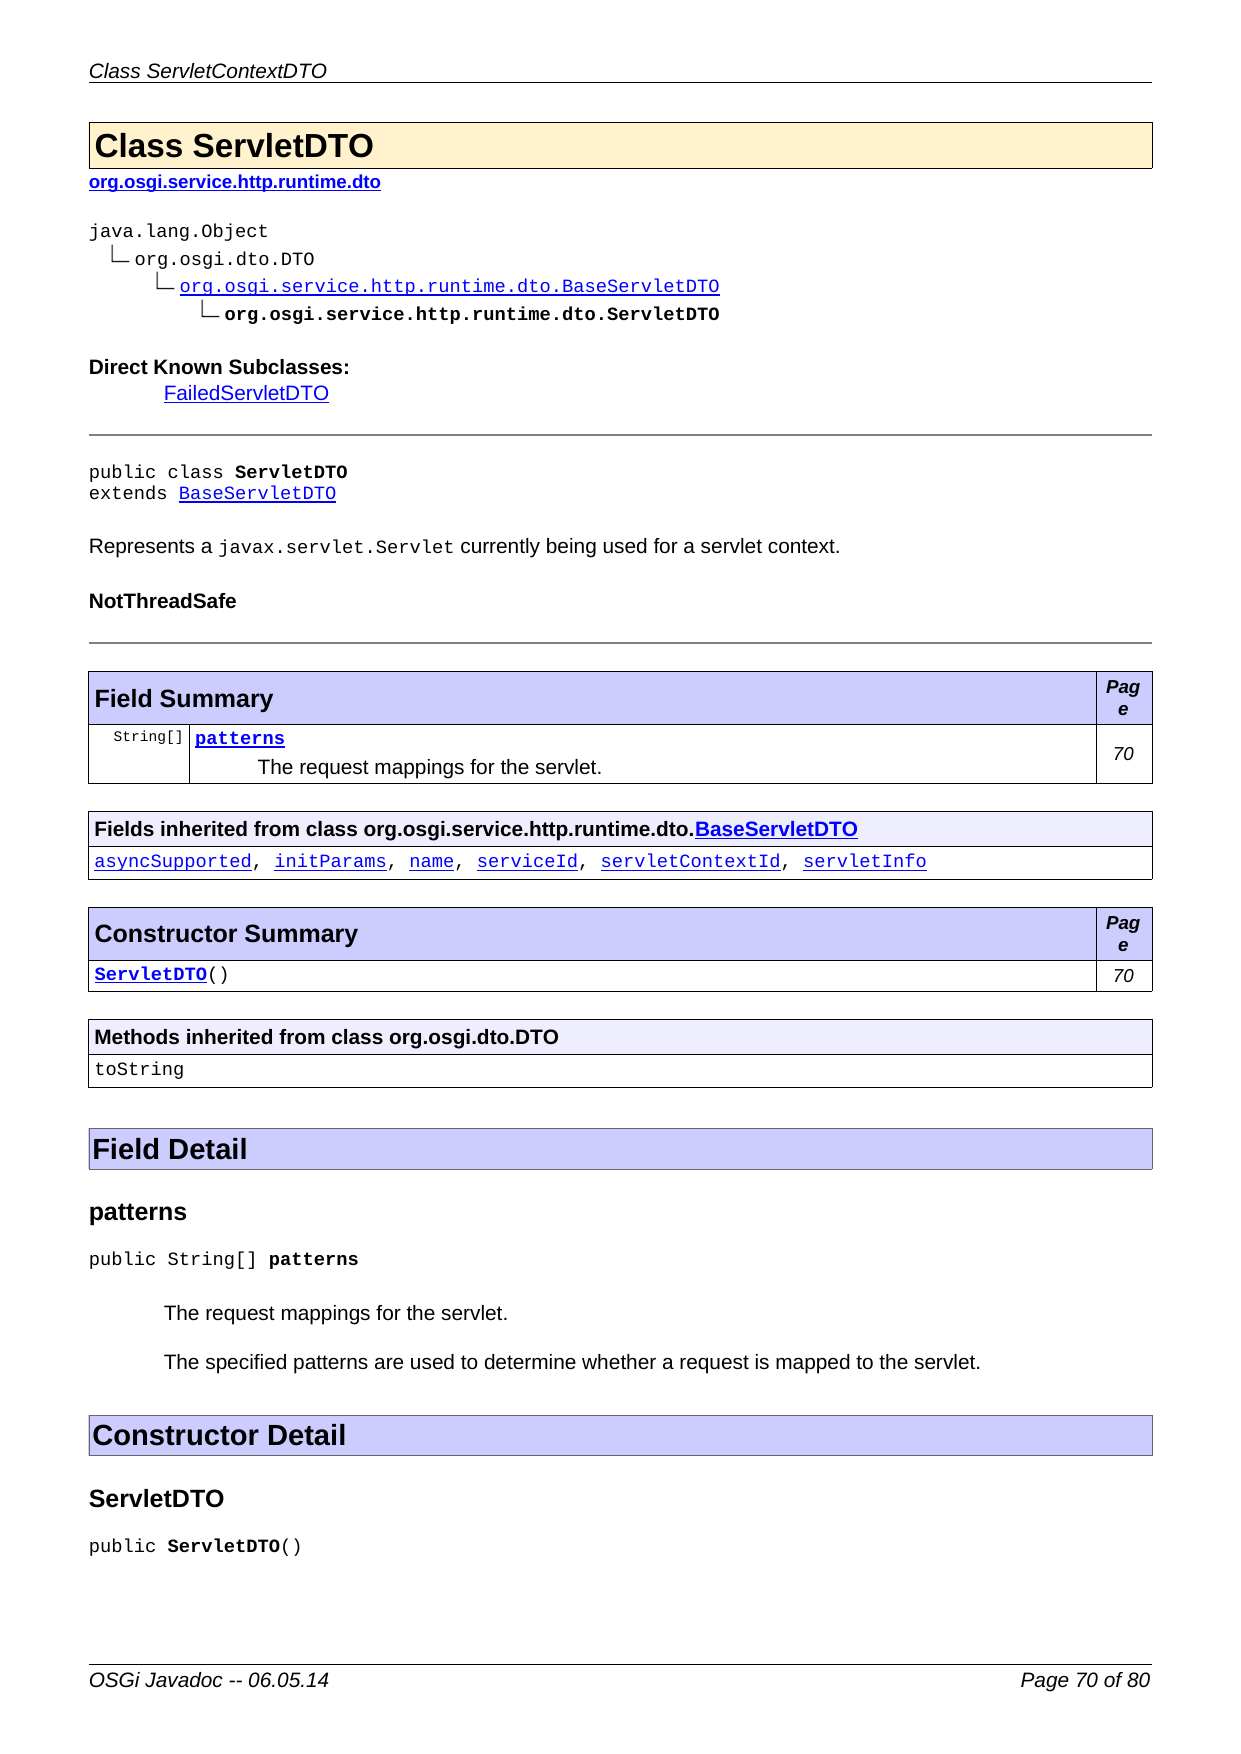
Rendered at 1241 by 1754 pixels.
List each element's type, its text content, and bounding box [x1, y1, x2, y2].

subtitle Class ServletDTO [90, 123, 1152, 168]
table_cell toString [89, 1055, 1152, 1087]
table_cell patterns The request mappings for the servlet. [190, 725, 1096, 783]
table_cell String[] [89, 725, 189, 783]
text java.lang.Object [88, 222, 1152, 243]
text NotThreadSafe [88, 589, 1152, 613]
text org.osgi.service.http.runtime.dto.ServletDTO [88, 298, 1152, 326]
text extends BaseServletDTO [88, 484, 1152, 505]
text public String[] patterns [88, 1250, 1152, 1271]
text FailedServletDTO [163, 381, 1152, 405]
table_header Constructor Summary [89, 908, 1096, 960]
table_header Methods inherited from class org.osgi.dto.DTO [89, 1020, 1152, 1054]
picture [156, 270, 180, 293]
text public class ServletDTO [88, 463, 1152, 484]
table_cell 67 [1097, 961, 1152, 991]
table_header Page [1097, 908, 1152, 960]
subtitle Direct Known Subclasses: [88, 355, 1152, 379]
text org.osgi.dto.DTO [88, 243, 1152, 271]
table_cell 67 [1097, 725, 1152, 783]
text public ServletDTO() [88, 1537, 1152, 1558]
picture [201, 298, 225, 321]
picture [111, 243, 135, 266]
subtitle Field Detail [90, 1129, 1152, 1169]
subtitle Constructor Detail [90, 1416, 1152, 1455]
table_cell asyncSupported, initParams, name, serviceId, servletContextId, servletInfo [89, 847, 1152, 879]
subtitle patterns [88, 1197, 1152, 1226]
table_cell ServletDTO() [89, 961, 1096, 991]
table_header Fields inherited from class org.osgi.service.http.runtime.dto.BaseServletDTO [89, 812, 1152, 846]
text org.osgi.service.http.runtime.dto [88, 171, 1152, 193]
table_header Page [1097, 672, 1152, 724]
text org.osgi.service.http.runtime.dto.BaseServletDTO [88, 271, 1152, 298]
subtitle ServletDTO [88, 1484, 1152, 1513]
text The specified patterns are used to determine whether a request is mapped to the servlet. [163, 1349, 1152, 1373]
text The request mappings for the servlet. [163, 1301, 1152, 1324]
table_header Field Summary [89, 672, 1096, 724]
text Represents a javax.servlet.Servlet currently being used for a servlet context. [88, 534, 1152, 559]
